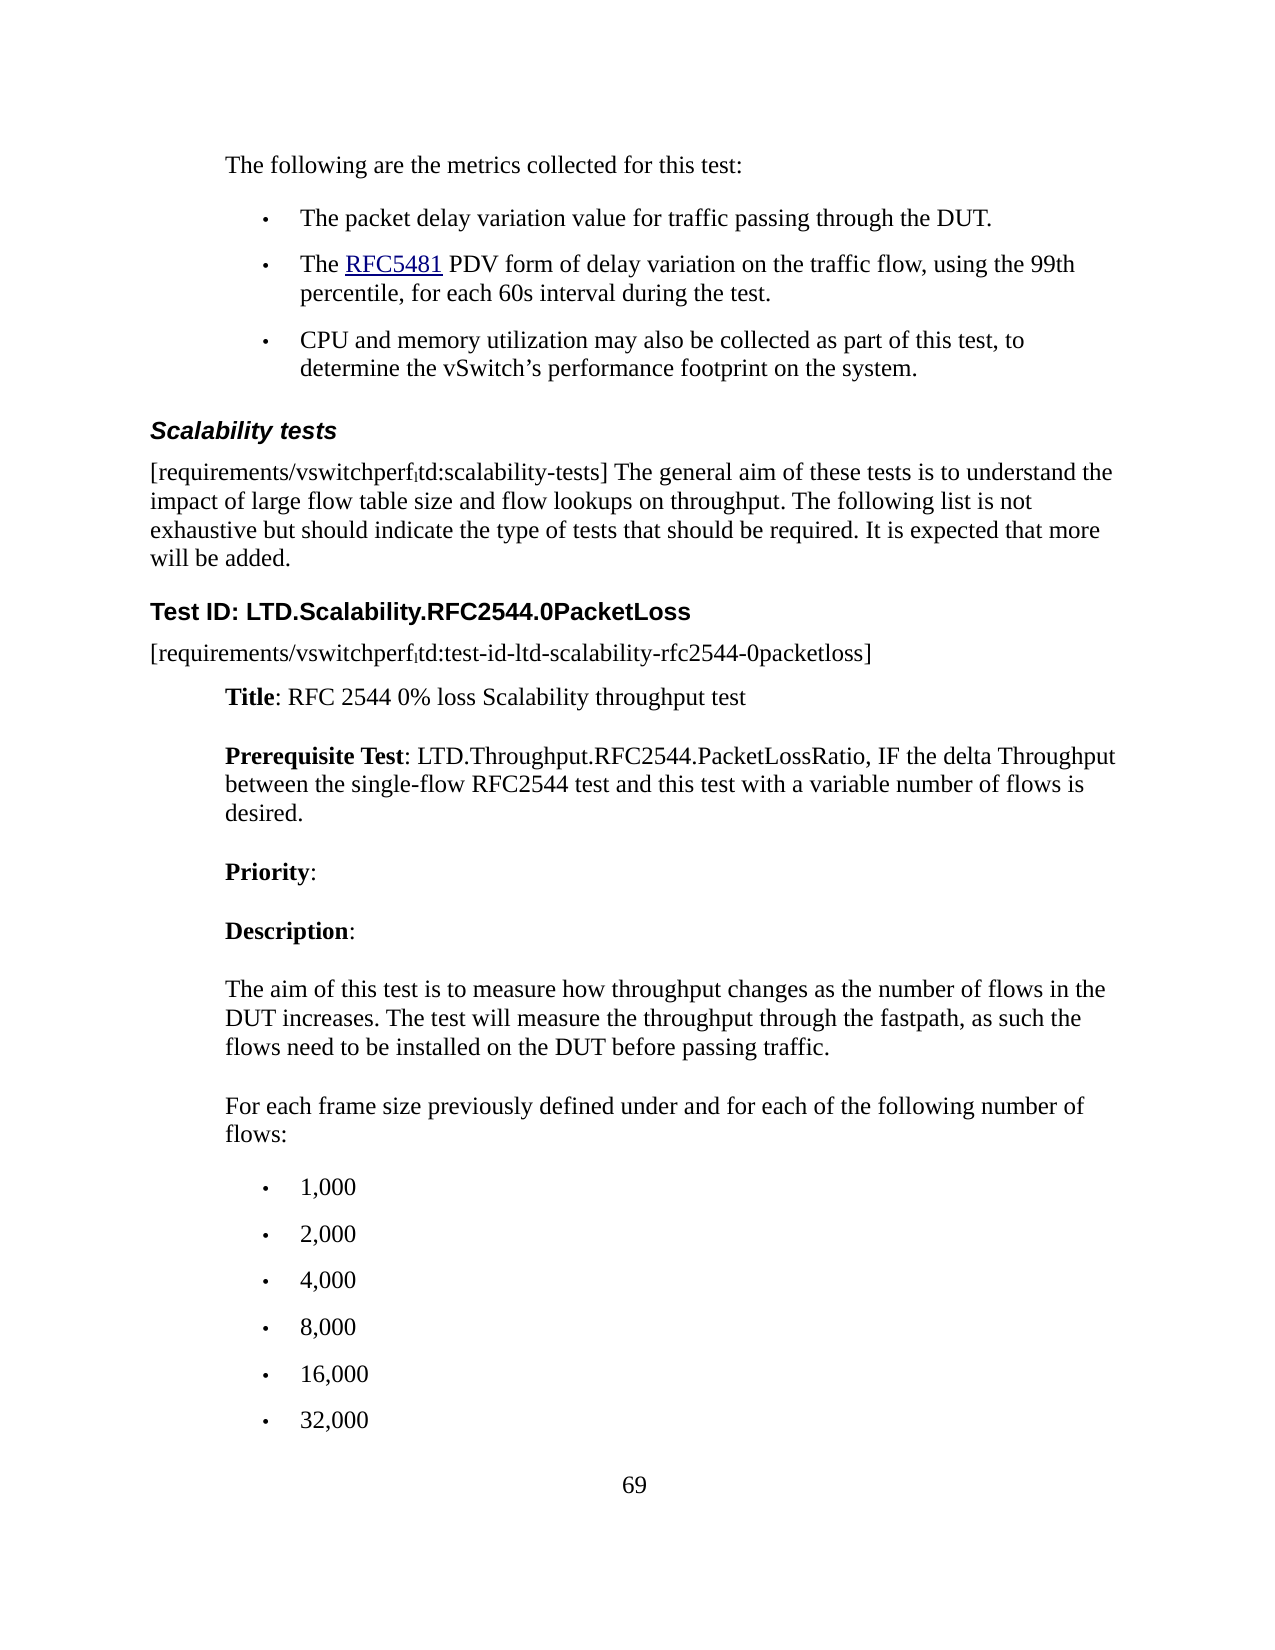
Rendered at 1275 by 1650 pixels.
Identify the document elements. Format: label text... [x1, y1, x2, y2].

list The packet delay variation value for traffic passing through the DUT. [262, 203, 1125, 231]
text [requirements/vswitchperfltd:scalability-tests] The general aim of these tests is to understand the impact of large flow table size and flow lookups on throughput. The following list is not exhaustive but should indicate the type of tests that should be required. It is expected that more will be added. [150, 457, 1125, 572]
text Description: [225, 916, 1125, 944]
list 32,000 [262, 1406, 1125, 1434]
text For each frame size previously defined under and for each of the following number of flows: [225, 1091, 1125, 1148]
subtitle Test ID: LTD.Scalability.RFC2544.0PacketLoss [150, 597, 1125, 626]
text Title: RFC 2544 0% loss Scalability throughput test [225, 682, 1125, 711]
text The following are the metrics collected for this test: [225, 150, 1125, 179]
text Prerequisite Test: LTD.Throughput.RFC2544.PacketLossRatio, IF the delta Throughput between the single-flow RFC2544 test and this test with a variable number of flows is desired. [225, 741, 1125, 827]
subtitle Scalability tests [150, 416, 1125, 445]
text [requirements/vswitchperfltd:test-id-ltd-scalability-rfc2544-0packetloss] [150, 638, 1125, 667]
list 8,000 [262, 1312, 1125, 1341]
text The aim of this test is to measure how throughput changes as the number of flows in the DUT increases. The test will measure the throughput through the fastpath, as such the flows need to be installed on the DUT before passing traffic. [225, 974, 1125, 1061]
list 4,000 [262, 1266, 1125, 1294]
list 16,000 [262, 1359, 1125, 1388]
list 1,000 [262, 1172, 1125, 1201]
list CPU and memory utilization may also be collected as part of this test, to determine the vSwitch’s performance footprint on the system. [262, 325, 1125, 382]
list 2,000 [262, 1219, 1125, 1248]
list The RFC5481 PDV form of delay variation on the traffic flow, using the 99th percentile, for each 60s interval during the test. [262, 249, 1125, 307]
text Priority: [225, 857, 1125, 886]
